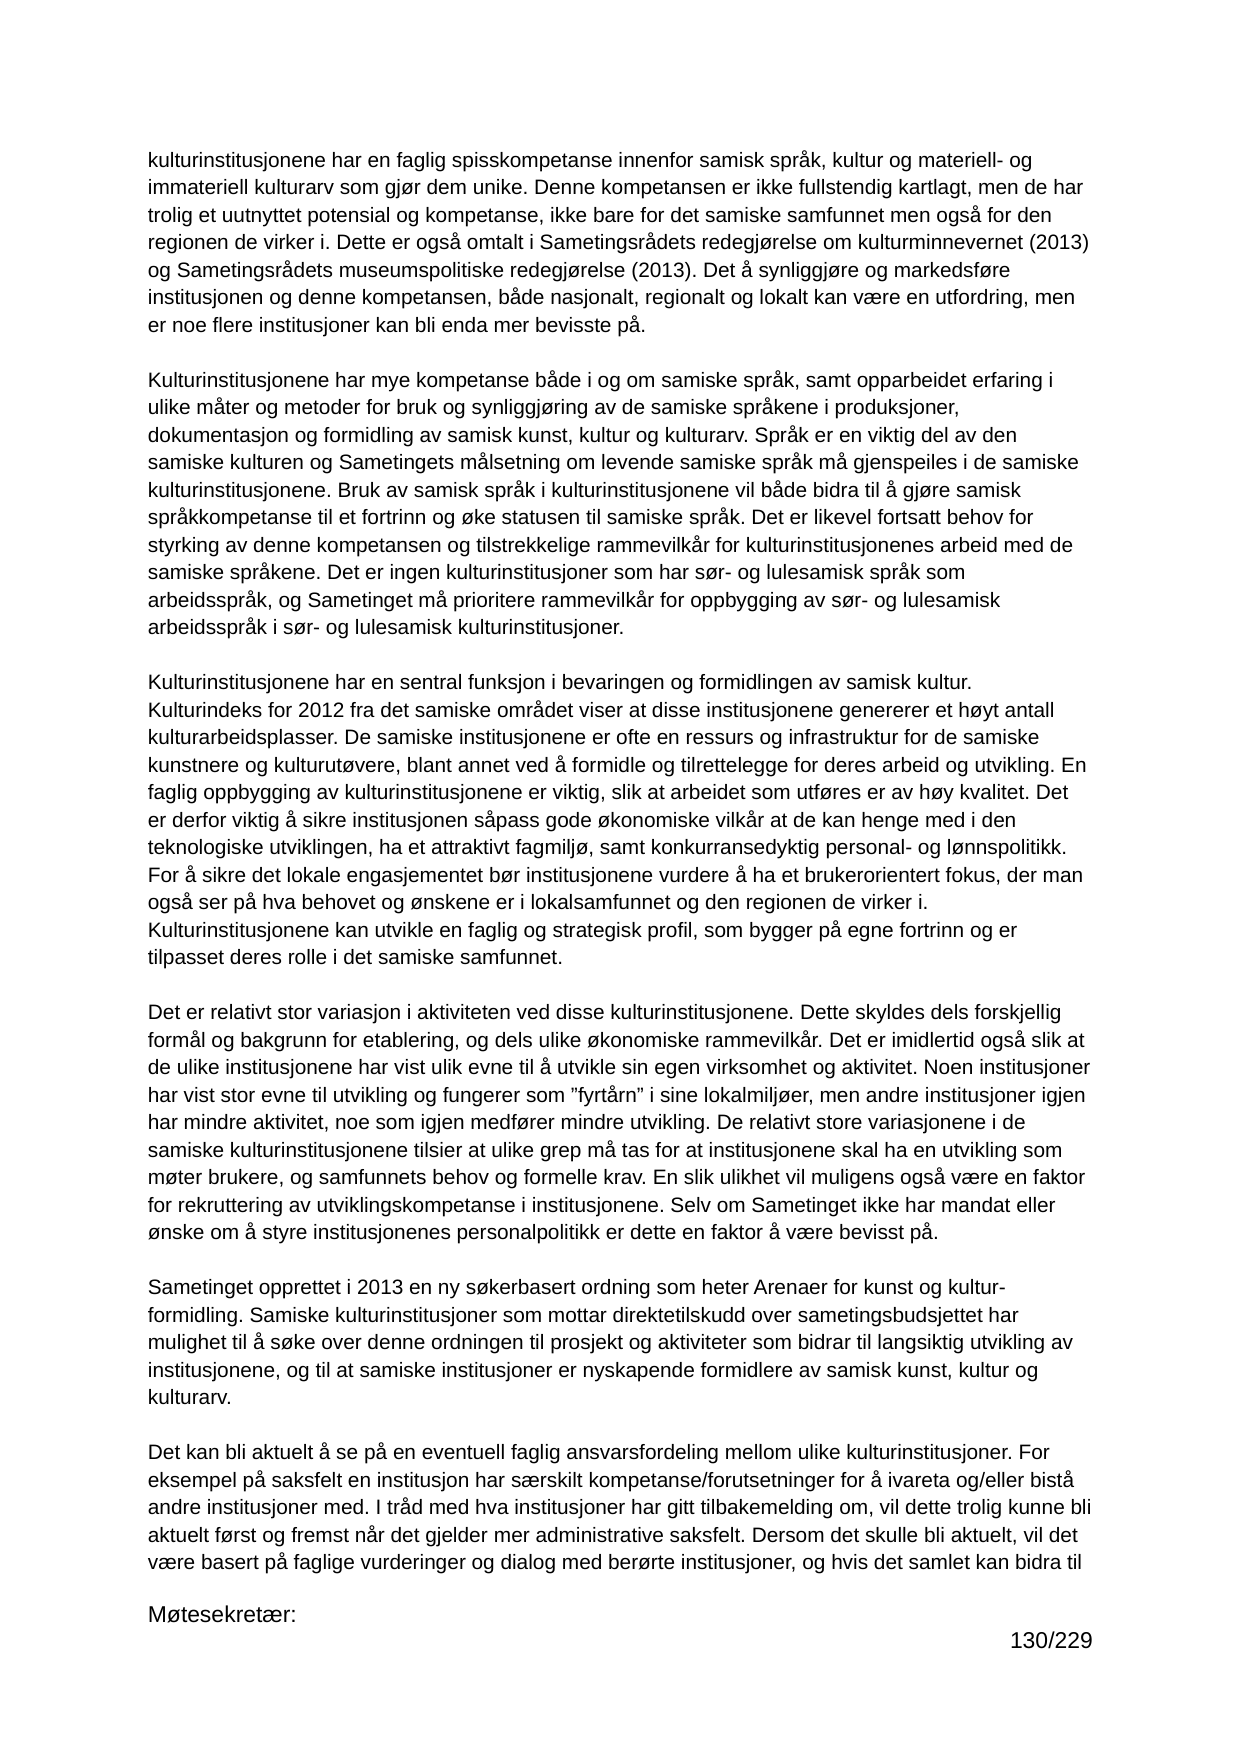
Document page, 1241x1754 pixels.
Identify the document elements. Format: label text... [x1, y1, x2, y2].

table_header kulturinstitusjonene har en faglig spisskompetanse innenfor samisk språk, kultur og materiell- og immateriell kulturarv som gjør dem unike. Denne kompetansen er ikke fullstendig kartlagt, men de har trolig et uutnyttet potensial og kompetanse, ikke bare for det samiske samfunnet men også for den regionen de virker i. Dette er også omtalt i Sametingsrådets redegjørelse om kulturminnevernet (2013) og Sametingsrådets museumspolitiske redegjørelse (2013). Det å synliggjøre og markedsføre institusjonen og denne kompetansen, både nasjonalt, regionalt og lokalt kan være en utfordring, men er noe flere institusjoner kan bli enda mer bevisste på. Kulturinstitusjonene har mye kompetanse både i og om samiske språk, samt opparbeidet erfaring i ulike måter og metoder for bruk og synliggjøring av de samiske språkene i produksjoner, dokumentasjon og formidling av samisk kunst, kultur og kulturarv. Språk er en viktig del av den samiske kulturen og Sametingets målsetning om levende samiske språk må gjenspeiles i de samiske kulturinstitusjonene. Bruk av samisk språk i kulturinstitusjonene vil både bidra til å gjøre samisk språkkompetanse til et fortrinn og øke statusen til samiske språk. Det er likevel fortsatt behov for styrking av denne kompetansen og tilstrekkelige rammevilkår for kulturinstitusjonenes arbeid med de samiske språkene. Det er ingen kulturinstitusjoner som har sør- og lulesamisk språk som arbeidsspråk, og Sametinget må prioritere rammevilkår for oppbygging av sør- og lulesamisk arbeidsspråk i sør- og lulesamisk kulturinstitusjoner. Kulturinstitusjonene har en sentral funksjon i bevaringen og formidlingen av samisk kultur. Kulturindeks for 2012 fra det samiske området viser at disse institusjonene genererer et høyt antall kulturarbeidsplasser. De samiske institusjonene er ofte en ressurs og infrastruktur for de samiske kunstnere og kulturutøvere, blant annet ved å formidle og tilrettelegge for deres arbeid og utvikling. En faglig oppbygging av kulturinstitusjonene er viktig, slik at arbeidet som utføres er av høy kvalitet. Det er derfor viktig å sikre institusjonen såpass gode økonomiske vilkår at de kan henge med i den teknologiske utviklingen, ha et attraktivt fagmiljø, samt konkurransedyktig personal- og lønnspolitikk. For å sikre det lokale engasjementet bør institusjonene vurdere å ha et brukerorientert fokus, der man også ser på hva behovet og ønskene er i lokalsamfunnet og den regionen de virker i. Kulturinstitusjonene kan utvikle en faglig og strategisk profil, som bygger på egne fortrinn og er tilpasset deres rolle i det samiske samfunnet. Det er relativt stor variasjon i aktiviteten ved disse kulturinstitusjonene. Dette skyldes dels forskjellig formål og bakgrunn for etablering, og dels ulike økonomiske rammevilkår. Det er imidlertid også slik at de ulike institusjonene har vist ulik evne til å utvikle sin egen virksomhet og aktivitet. Noen institusjoner har vist stor evne til utvikling og fungerer som ”fyrtårn” i sine lokalmiljøer, men andre institusjoner igjen har mindre aktivitet, noe som igjen medfører mindre utvikling. De relativt store variasjonene i de samiske kulturinstitusjonene tilsier at ulike grep må tas for at institusjonene skal ha en utvikling som møter brukere, og samfunnets behov og formelle krav. En slik ulikhet vil muligens også være en faktor for rekruttering av utviklingskompetanse i institusjonene. Selv om Sametinget ikke har mandat eller ønske om å styre institusjonenes personalpolitikk er dette en faktor å være bevisst på. Sametinget opprettet i 2013 en ny søkerbasert ordning som heter Arenaer for kunst og kultur-formidling. Samiske kulturinstitusjoner som mottar direktetilskudd over sametingsbudsjettet har mulighet til å søke over denne ordningen til prosjekt og aktiviteter som bidrar til langsiktig utvikling av institusjonene, og til at samiske institusjoner er nyskapende formidlere av samisk kunst, kultur og kulturarv. Det kan bli aktuelt å se på en eventuell faglig ansvarsfordeling mellom ulike kulturinstitusjoner. For eksempel på saksfelt en institusjon har særskilt kompetanse/forutsetninger for å ivareta og/eller bistå andre institusjoner med. I tråd med hva institusjoner har gitt tilbakemelding om, vil dette trolig kunne bli aktuelt først og fremst når det gjelder mer administrative saksfelt. Dersom det skulle bli aktuelt, vil det være basert på faglige vurderinger og dialog med berørte institusjoner, og hvis det samlet kan bidra til [136, 148, 1104, 1574]
